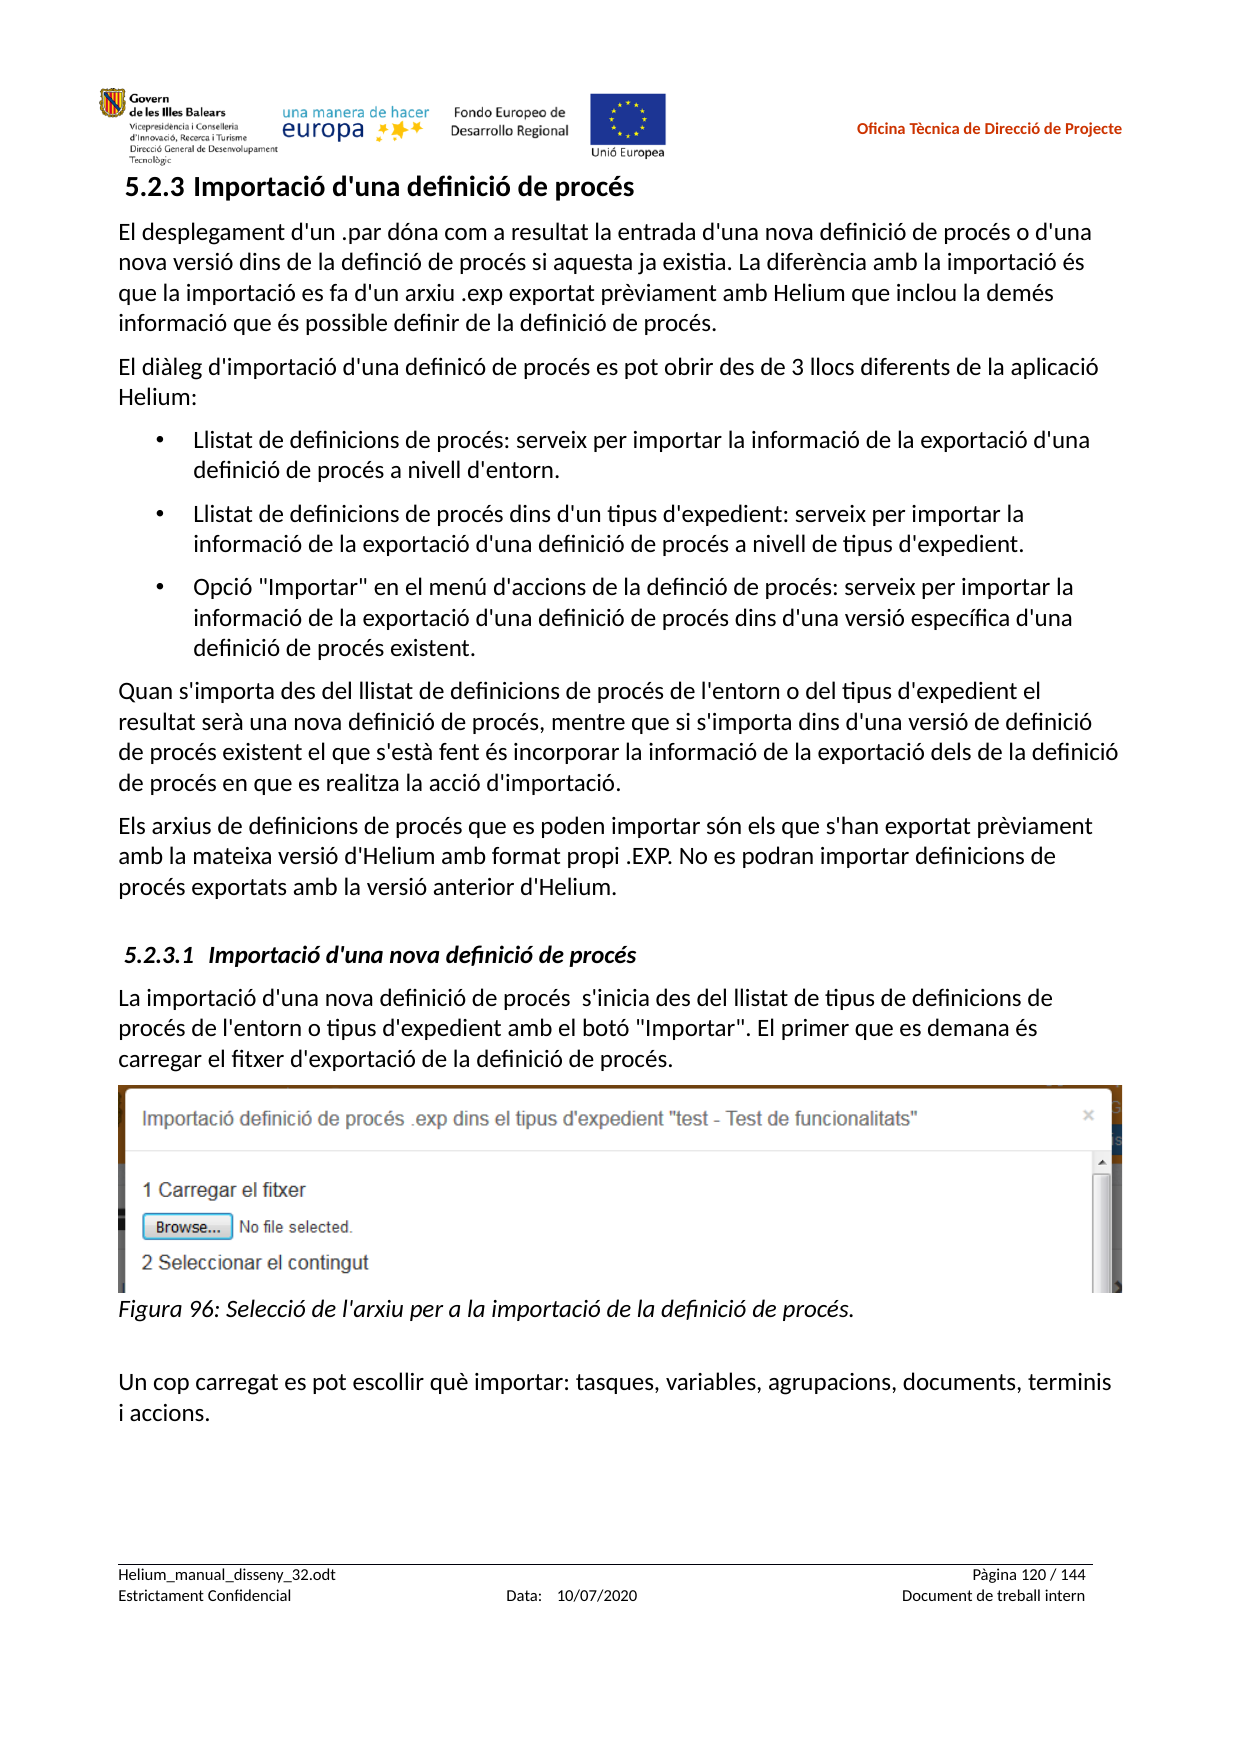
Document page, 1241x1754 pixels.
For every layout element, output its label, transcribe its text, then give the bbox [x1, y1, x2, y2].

text La importació d'una nova definició de procés s'inicia des del llistat de tipus de definicions de procés de l'entorn o tipus d'expedient amb el botó "Importar". El primer que es demana és carregar el fitxer d'exportació de la definició de procés. [118, 982, 1122, 1073]
picture [99, 87, 668, 166]
text Un cop carregat es pot escollir què importar: tasques, variables, agrupacions, documents, terminis i accions. [118, 1366, 1122, 1427]
list Llistat de definicions de procés dins d'un tipus d'expedient: serveix per importar la informació de la exportació d'una definició de procés a nivell de tipus d'expedient. [156, 498, 1122, 559]
list Opció "Importar" en el menú d'accions de la definció de procés: serveix per importar la informació de la exportació d'una definició de procés dins d'una versió específica d'una definició de procés existent. [156, 571, 1122, 663]
text Els arxius de definicions de procés que es poden importar són els que s'han exportat prèviament amb la mateixa versió d'Helium amb format propi .EXP. No es podran importar definicions de procés exportats amb la versió anterior d'Helium. [118, 810, 1122, 901]
subtitle Importació d'una definició de procés [118, 168, 1122, 203]
picture [118, 1085, 1123, 1293]
text El desplegament d'un .par dóna com a resultat la entrada d'una nova definició de procés o d'una nova versió dins de la definció de procés si aquesta ja existia. La diferència amb la importació és que la importació es fa d'un arxiu .exp exportat prèviament amb Helium que inclou la demés informació que és possible definir de la definició de procés. [118, 216, 1122, 338]
list Llistat de definicions de procés: serveix per importar la informació de la exportació d'una definició de procés a nivell d'entorn. [156, 424, 1122, 485]
text Figura 96: Selecció de l'arxiu per a la importació de la definició de procés. [118, 1293, 1122, 1323]
subtitle Importació d'una nova definició de procés [118, 939, 1122, 969]
text Quan s'importa des del llistat de definicions de procés de l'entorn o del tipus d'expedient el resultat serà una nova definició de procés, mentre que si s'importa dins d'una versió de definició de procés existent el que s'està fent és incorporar la informació de la exportació dels de la definició de procés en que es realitza la acció d'importació. [118, 675, 1122, 797]
text El diàleg d'importació d'una definicó de procés es pot obrir des de 3 llocs diferents de la aplicació Helium: [118, 351, 1122, 412]
